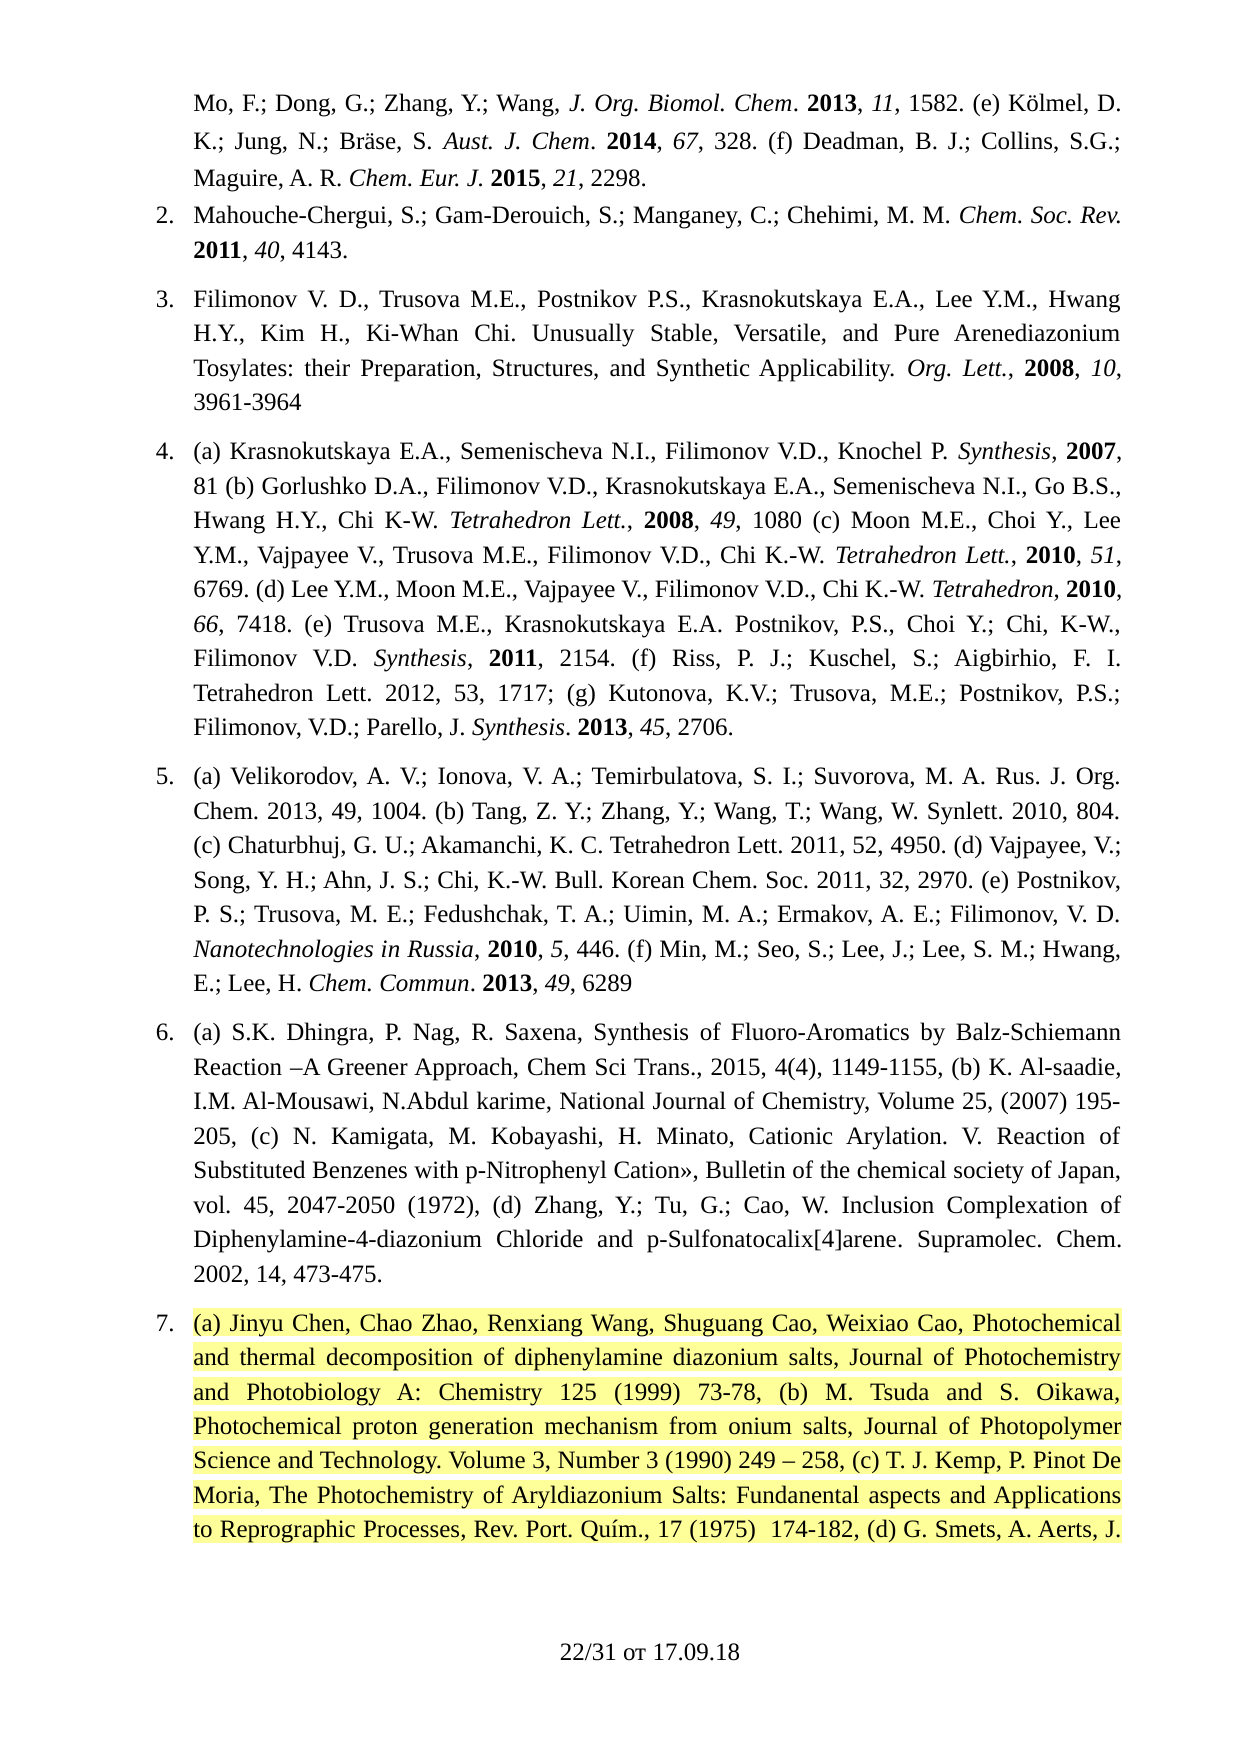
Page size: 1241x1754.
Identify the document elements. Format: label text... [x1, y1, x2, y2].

list (a) Velikorodov, A. V.; Ionova, V. A.; Temirbulatova, S. I.; Suvorova, M. A. Rus. J. Org. Chem. 2013, 49, 1004. (b) Tang, Z. Y.; Zhang, Y.; Wang, T.; Wang, W. Synlett. 2010, 804. (c) Chaturbhuj, G. U.; Akamanchi, K. C. Tetrahedron Lett. 2011, 52, 4950. (d) Vajpayee, V.; Song, Y. H.; Ahn, J. S.; Chi, K.-W. Bull. Korean Chem. Soc. 2011, 32, 2970. (e) Postnikov, P. S.; Trusova, M. E.; Fedushchak, T. A.; Uimin, M. A.; Ermakov, A. E.; Filimonov, V. D. Nanotechnologies in Russia, 2010, 5, 446. (f) Min, M.; Seo, S.; Lee, J.; Lee, S. M.; Hwang, E.; Lee, H. Chem. Commun. 2013, 49, 6289 [156, 761, 1122, 997]
list Filimonov V. D., Trusova M.E., Postnikov P.S., Krasnokutskaya E.A., Lee Y.M., Hwang H.Y., Kim H., Ki-Whan Chi. Unusually Stable, Versatile, and Pure Arenediazonium Tosylates: their Preparation, Structures, and Synthetic Applicability. Org. Lett., 2008, 10, 3961-3964 [156, 284, 1122, 416]
list Mahouche-Chergui, S.; Gam-Derouich, S.; Manganey, C.; Chehimi, M. M. Chem. Soc. Rev. 2011, 40, 4143. [156, 200, 1122, 264]
list (a) S.K. Dhingra, P. Nag, R. Saxena, Synthesis of Fluoro-Aromatics by Balz-Schiemann Reaction –A Greener Approach, Chem Sci Trans., 2015, 4(4), 1149-1155, (b) K. Al-saadie, I.M. Al-Mousawi, N.Abdul karime, National Journal of Chemistry, Volume 25, (2007) 195-205, (c) N. Kamigata, M. Kobayashi, H. Minato, Cationic Arylation. V. Reaction of Substituted Benzenes with p-Nitrophenyl Cation», Bulletin of the chemical society of Japan, vol. 45, 2047-2050 (1972), (d) Zhang, Y.; Tu, G.; Cao, W. Inclusion Complexation of Diphenylamine-4-diazonium Chloride and p-Sulfonatocalix[4]arene. Supramolec. Chem. 2002, 14, 473-475. [156, 1017, 1122, 1287]
list (a) Krasnokutskaya E.A., Semenischeva N.I., Filimonov V.D., Knochel P. Synthesis, 2007, 81 (b) Gorlushko D.A., Filimonov V.D., Krasnokutskaya E.A., Semenischeva N.I., Go B.S., Hwang H.Y., Chi K-W. Tetrahedron Lett., 2008, 49, 1080 (c) Moon M.E., Choi Y., Lee Y.M., Vajpayee V., Trusova M.E., Filimonov V.D., Chi K.-W. Tetrahedron Lett., 2010, 51, 6769. (d) Lee Y.M., Moon M.E., Vajpayee V., Filimonov V.D., Chi K.-W. Tetrahedron, 2010, 66, 7418. (e) Trusova M.E., Krasnokutskaya E.A. Postnikov, P.S., Choi Y.; Chi, K-W., Filimonov V.D. Synthesis, 2011, 2154. (f) Riss, P. J.; Kuschel, S.; Aigbirhio, F. I. Tetrahedron Lett. 2012, 53, 1717; (g) Kutonova, K.V.; Trusova, M.E.; Postnikov, P.S.; Filimonov, V.D.; Parello, J. Synthesis. 2013, 45, 2706. [156, 436, 1122, 741]
list (a) Jinyu Chen, Chao Zhao, Renxiang Wang, Shuguang Cao, Weixiao Cao, Photochemical and thermal decomposition of diphenylamine diazonium salts, Journal of Photochemistry and Photobiology A: Chemistry 125 (1999) 73-78, (b) M. Tsuda and S. Oikawa, Photochemical proton generation mechanism from onium salts, Journal of Photopolymer Science and Technology. Volume 3, Number 3 (1990) 249 – 258, (c) T. J. Kemp, P. Pinot De Moria, The Photochemistry of Aryldiazonium Salts: Fundanental aspects and Applications to Reprographic Processes, Rev. Port. Quím., 17 (1975) 174-182, (d) G. Smets, A. Aerts, J. [156, 1308, 1122, 1543]
list Mo, F.; Dong, G.; Zhang, Y.; Wang, J. Org. Biomol. Chem. 2013, 11, 1582. (e) Kölmel, D. K.; Jung, N.; Bräse, S. Aust. J. Chem. 2014, 67, 328. (f) Deadman, B. J.; Collins, S.G.; Maguire, A. R. Chem. Eur. J. 2015, 21, 2298. [156, 88, 1122, 192]
